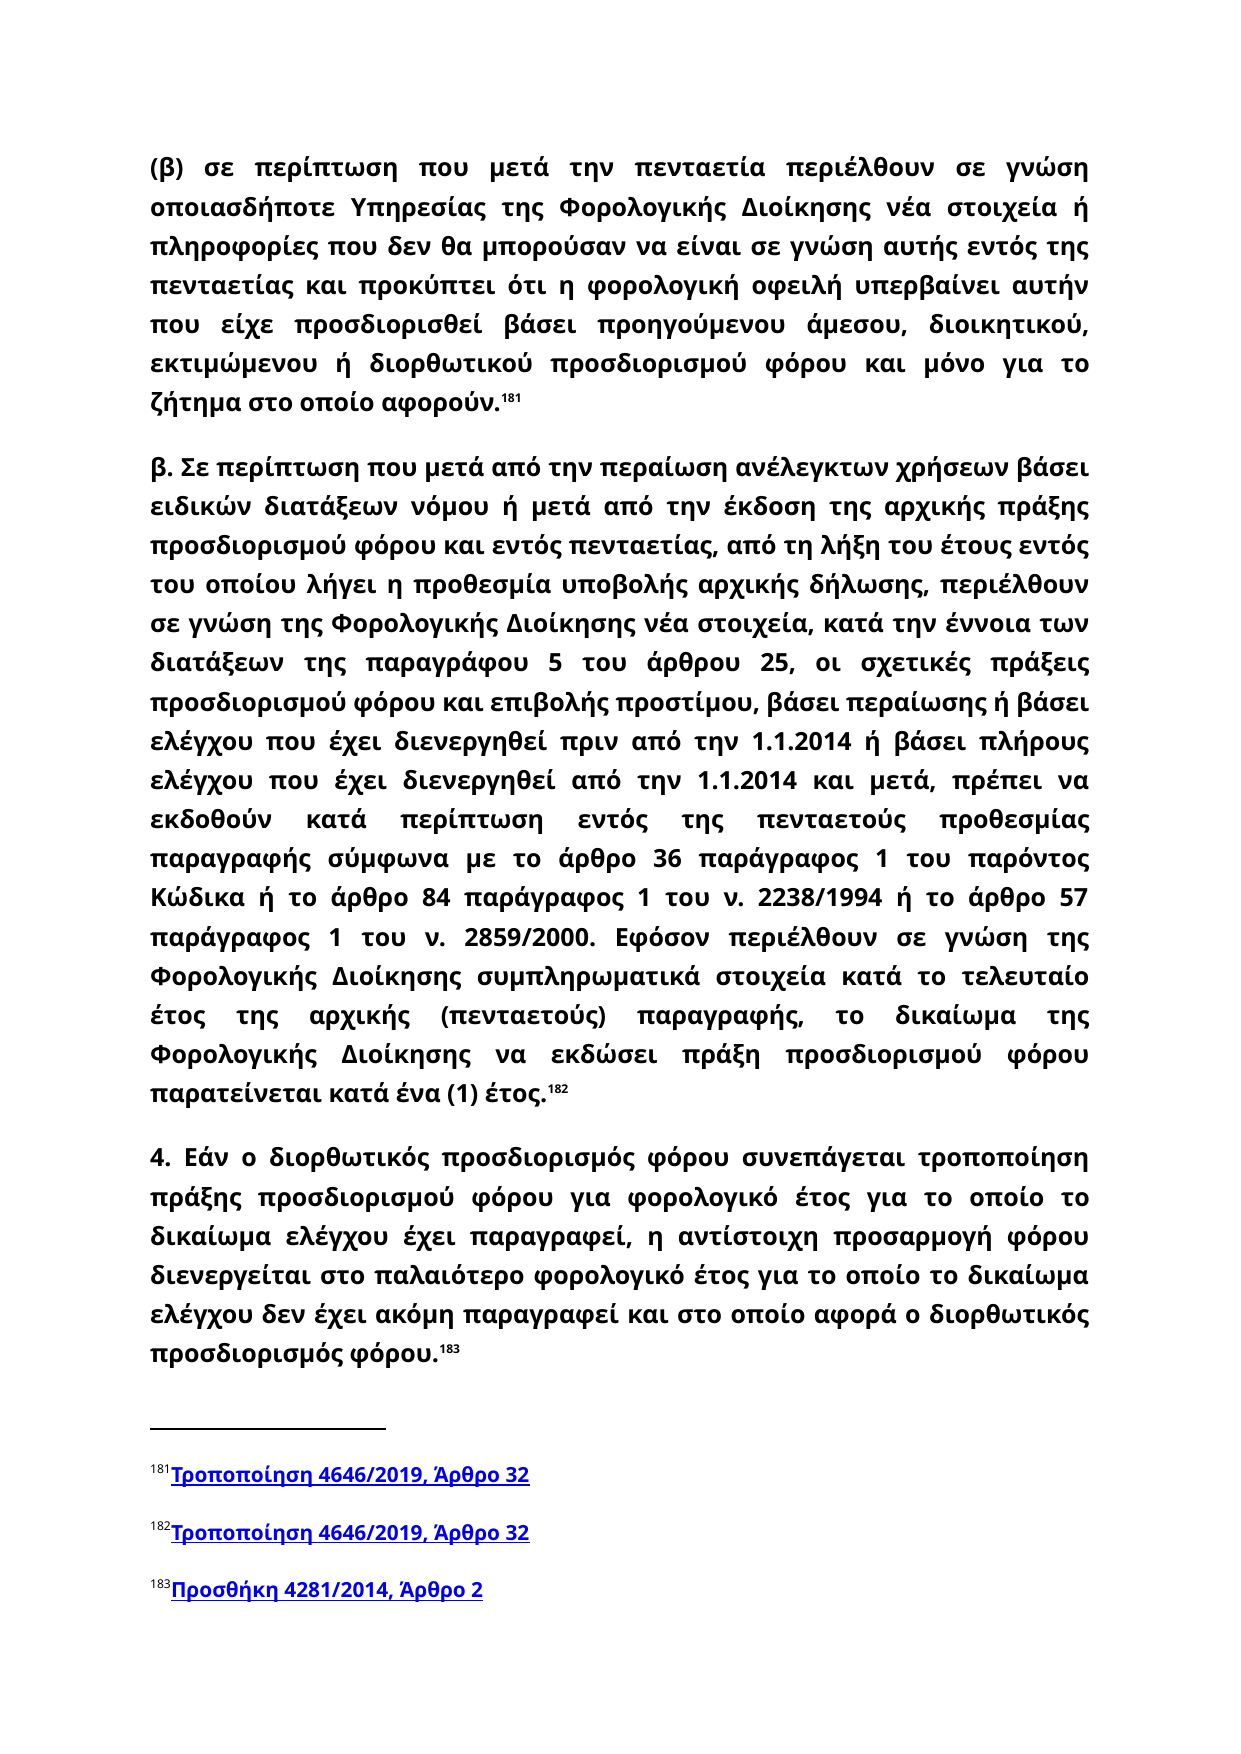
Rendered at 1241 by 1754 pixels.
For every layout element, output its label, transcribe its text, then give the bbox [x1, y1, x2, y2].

text (β) σε περίπτωση που μετά την πενταετία περιέλθουν σε γνώση οποιασδήποτε Υπηρεσίας της Φορολογικής Διοίκησης νέα στοιχεία ή πληροφορίες που δεν θα μπορούσαν να είναι σε γνώση αυτής εντός της πενταετίας και προκύπτει ότι η φορολογική οφειλή υπερβαίνει αυτήν που είχε προσδιορισθεί βάσει προηγούμενου άμεσου, διοικητικού, εκτιμώμενου ή διορθωτικού προσδιορισμού φόρου και μόνο για το ζήτημα στο οποίο αφορούν. [150, 150, 1090, 419]
text Τροποποίηση 4646/2019, Άρθρο 32 [150, 1460, 1090, 1489]
text β. Σε περίπτωση που μετά από την περαίωση ανέλεγκτων χρήσεων βάσει ειδικών διατάξεων νόμου ή μετά από την έκδοση της αρχικής πράξης προσδιορισμού φόρου και εντός πενταετίας, από τη λήξη του έτους εντός του οποίου λήγει η προθεσμία υποβολής αρχικής δήλωσης, περιέλθουν σε γνώση της Φορολογικής Διοίκησης νέα στοιχεία, κατά την έννοια των διατάξεων της παραγράφου 5 του άρθρου 25, οι σχετικές πράξεις προσδιορισμού φόρου και επιβολής προστίμου, βάσει περαίωσης ή βάσει ελέγχου που έχει διενεργηθεί πριν από την 1.1.2014 ή βάσει πλήρους ελέγχου που έχει διενεργηθεί από την 1.1.2014 και μετά, πρέπει να εκδοθούν κατά περίπτωση εντός της πενταετούς προθεσμίας παραγραφής σύμφωνα με το άρθρο 36 παράγραφος 1 του παρόντος Κώδικα ή το άρθρο 84 παράγραφος 1 του ν. 2238/1994 ή το άρθρο 57 παράγραφος 1 του ν. 2859/2000. Εφόσον περιέλθουν σε γνώση της Φορολογικής Διοίκησης συμπληρωματικά στοιχεία κατά το τελευταίο έτος της αρχικής (πενταετούς) παραγραφής, το δικαίωμα της Φορολογικής Διοίκησης να εκδώσει πράξη προσδιορισμού φόρου παρατείνεται κατά ένα (1) έτος. [150, 449, 1090, 1110]
text Τροποποίηση 4646/2019, Άρθρο 32 [150, 1518, 1090, 1546]
text 4. Εάν ο διορθωτικός προσδιορισμός φόρου συνεπάγεται τροποποίηση πράξης προσδιορισμού φόρου για φορολογικό έτος για το οποίο το δικαίωμα ελέγχου έχει παραγραφεί, η αντίστοιχη προσαρμογή φόρου διενεργείται στο παλαιότερο φορολογικό έτος για το οποίο το δικαίωμα ελέγχου δεν έχει ακόμη παραγραφεί και στο οποίο αφορά ο διορθωτικός προσδιορισμός φόρου. [150, 1140, 1090, 1370]
text Προσθήκη 4281/2014, Άρθρο 2 [150, 1576, 1090, 1604]
